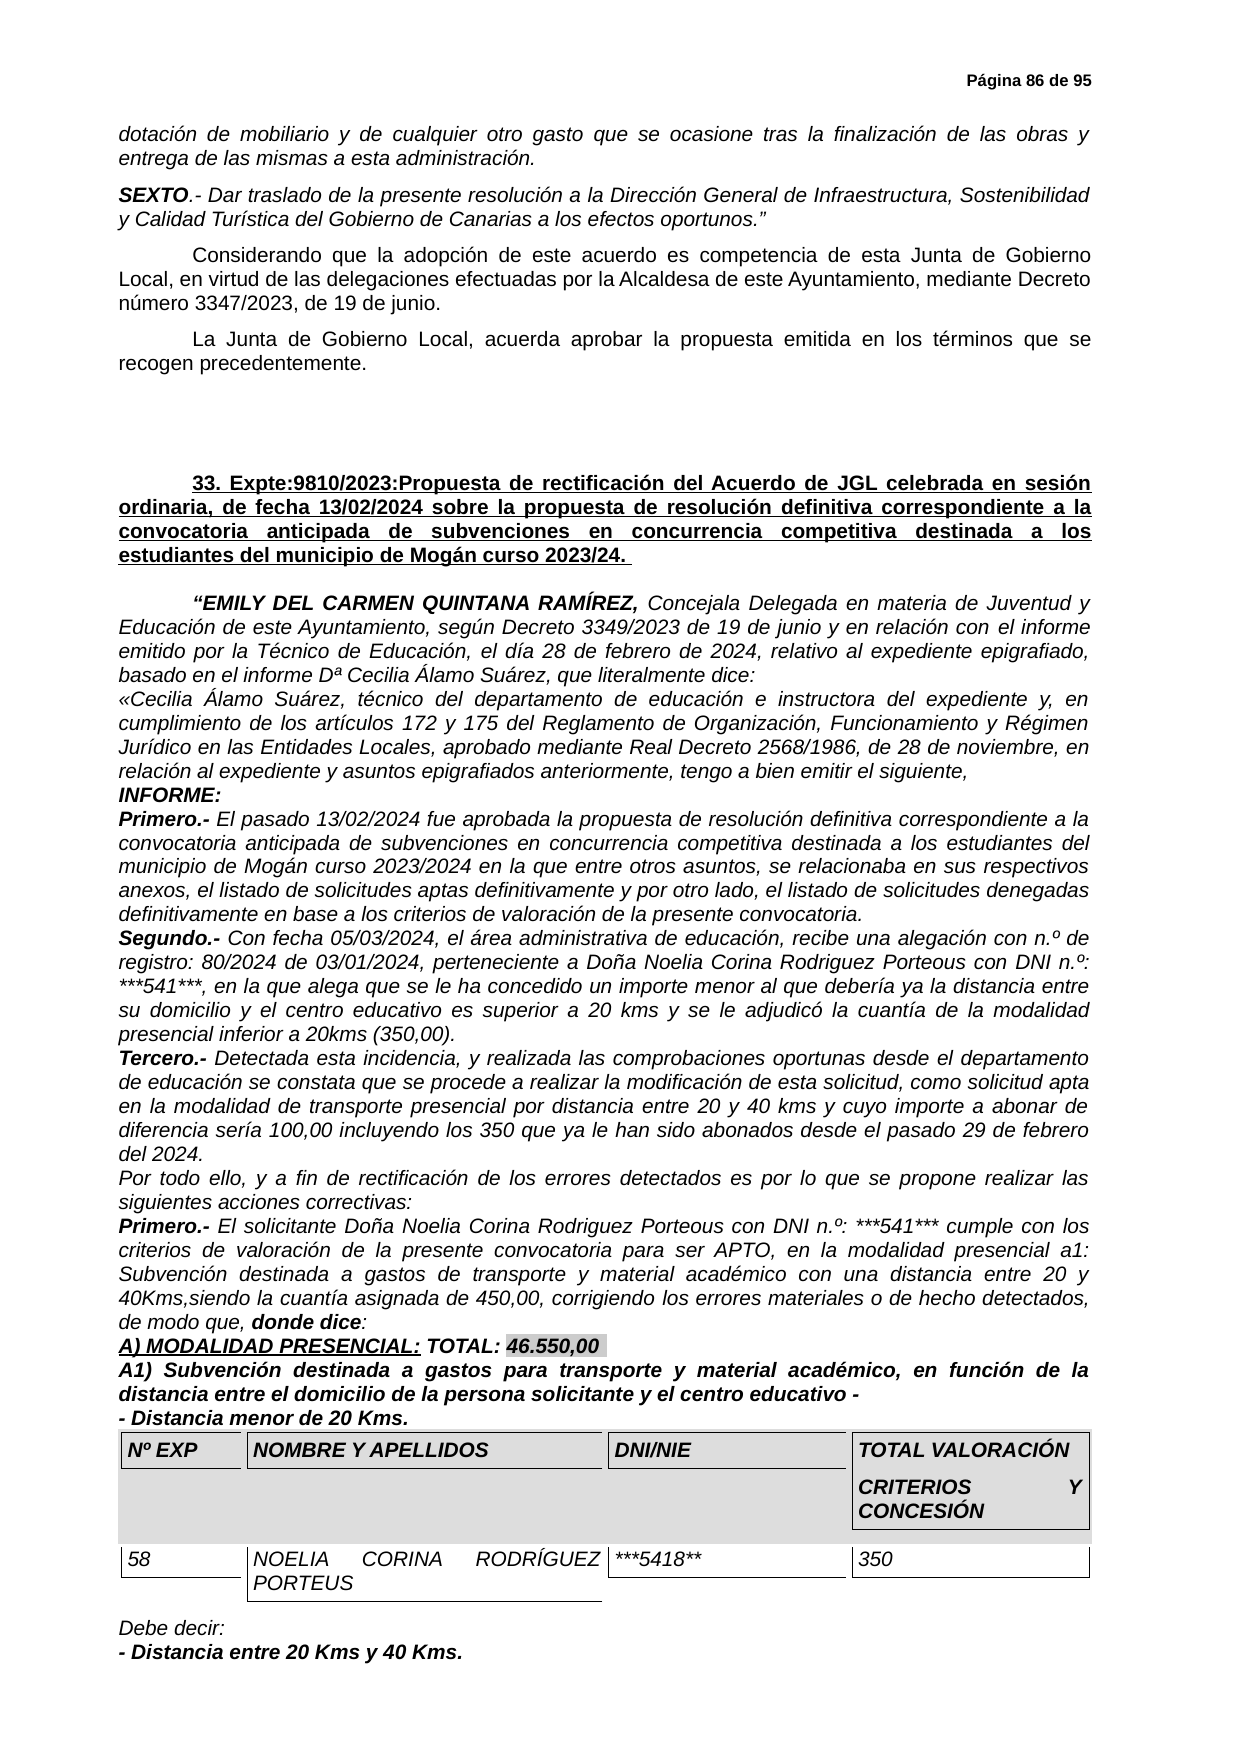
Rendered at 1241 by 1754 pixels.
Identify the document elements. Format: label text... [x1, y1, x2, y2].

text Debe decir: [118, 1616, 1092, 1640]
text - Distancia entre 20 Kms y 40 Kms. [118, 1640, 1092, 1664]
text Considerando que la adopción de este acuerdo es competencia de esta Junta de Gobierno Local, en virtud de las delegaciones efectuadas por la Alcaldesa de este Ayuntamiento, mediante Decreto número 3347/2023, de 19 de junio. [118, 243, 1092, 315]
table_header TOTAL VALORACIÓN CRITERIOS Y CONCESIÓN [849, 1429, 1092, 1544]
text A1) Subvención destinada a gastos para transporte y material académico, en función de la distancia entre el domicilio de la persona solicitante y el centro educativo - [118, 1357, 1092, 1405]
text convocatoria anticipada de subvenciones en concurrencia competitiva destinada a los [118, 517, 1092, 540]
text La Junta de Gobierno Local, acuerda aprobar la propuesta emitida en los términos que se recogen precedentemente. [118, 327, 1092, 375]
table_cell 350 [849, 1544, 1092, 1616]
text INFORME: [118, 782, 1092, 806]
text Primero.- El pasado 13/02/2024 fue aprobada la propuesta de resolución definitiva correspondiente a la convocatoria anticipada de subvenciones en concurrencia competitiva destinada a los estudiantes del municipio de Mogán curso 2023/2024 en la que entre otros asuntos, se relacionaba en sus respectivos anexos, el listado de solicitudes aptas definitivamente y por otro lado, el listado de solicitudes denegadas definitivamente en base a los criterios de valoración de la presente convocatoria. [118, 806, 1092, 926]
text Por todo ello, y a fin de rectificación de los errores detectados es por lo que se propone realizar las siguientes acciones correctivas: [118, 1166, 1092, 1214]
text “EMILY DEL CARMEN QUINTANA RAMÍREZ, Concejala Delegada en materia de Juventud y Educación de este Ayuntamiento, según Decreto 3349/2023 de 19 de junio y en relación con el informe emitido por la Técnico de Educación, el día 28 de febrero de 2024, relativo al expediente epigrafiado, basado en el informe Dª Cecilia Álamo Suárez, que literalmente dice: [118, 591, 1092, 687]
text 33. Expte:9810/2023:Propuesta de rectificación del Acuerdo de JGL celebrada en sesión ordinaria, de fecha 13/02/2024 sobre la propuesta de resolución definitiva correspondiente a la [118, 471, 1092, 516]
text Segundo.- Con fecha 05/03/2024, el área administrativa de educación, recibe una alegación con n.º de registro: 80/2024 de 03/01/2024, perteneciente a Doña Noelia Corina Rodriguez Porteous con DNI n.º: ***541***, en la que alega que se le ha concedido un importe menor al que debería ya la distancia entre su domicilio y el centro educativo es superior a 20 kms y se le adjudicó la cuantía de la modalidad presencial inferior a 20kms (350,00). [118, 926, 1092, 1046]
text Tercero.- Detectada esta incidencia, y realizada las comprobaciones oportunas desde el departamento de educación se constata que se procede a realizar la modificación de esta solicitud, como solicitud apta en la modalidad de transporte presencial por distancia entre 20 y 40 kms y cuyo importe a abonar de diferencia sería 100,00 incluyendo los 350 que ya le han sido abonados desde el pasado 29 de febrero del 2024. [118, 1046, 1092, 1166]
text dotación de mobiliario y de cualquier otro gasto que se ocasione tras la finalización de las obras y entrega de las mismas a esta administración. [118, 122, 1092, 170]
table_cell NOELIA CORINA RODRÍGUEZ PORTEUS [244, 1544, 605, 1616]
table_header NOMBRE Y APELLIDOS [244, 1429, 605, 1544]
table_cell 58 [118, 1544, 244, 1616]
table_header DNI/NIE [605, 1429, 849, 1544]
text SEXTO.- Dar traslado de la presente resolución a la Dirección General de Infraestructura, Sostenibilidad y Calidad Turística del Gobierno de Canarias a los efectos oportunos.” [118, 182, 1092, 230]
text «Cecilia Álamo Suárez, técnico del departamento de educación e instructora del expediente y, en cumplimiento de los artículos 172 y 175 del Reglamento de Organización, Funcionamiento y Régimen Jurídico en las Entidades Locales, aprobado mediante Real Decreto 2568/1986, de 28 de noviembre, en relación al expediente y asuntos epigrafiados anteriormente, tengo a bien emitir el siguiente, [118, 687, 1092, 782]
text Primero.- El solicitante Doña Noelia Corina Rodriguez Porteous con DNI n.º: ***541*** cumple con los criterios de valoración de la presente convocatoria para ser APTO, en la modalidad presencial a1: Subvención destinada a gastos de transporte y material académico con una distancia entre 20 y 40Kms,siendo la cuantía asignada de 450,00, corrigiendo los errores materiales o de hecho detectados, de modo que, donde dice: [118, 1214, 1092, 1333]
text A) MODALIDAD PRESENCIAL: TOTAL: 46.550,00 [118, 1333, 1092, 1357]
table_header Nº EXP [118, 1429, 244, 1544]
table_cell ***5418** [605, 1544, 849, 1616]
text estudiantes del municipio de Mogán curso 2023/24. [118, 541, 1092, 567]
text - Distancia menor de 20 Kms. [118, 1405, 1092, 1429]
